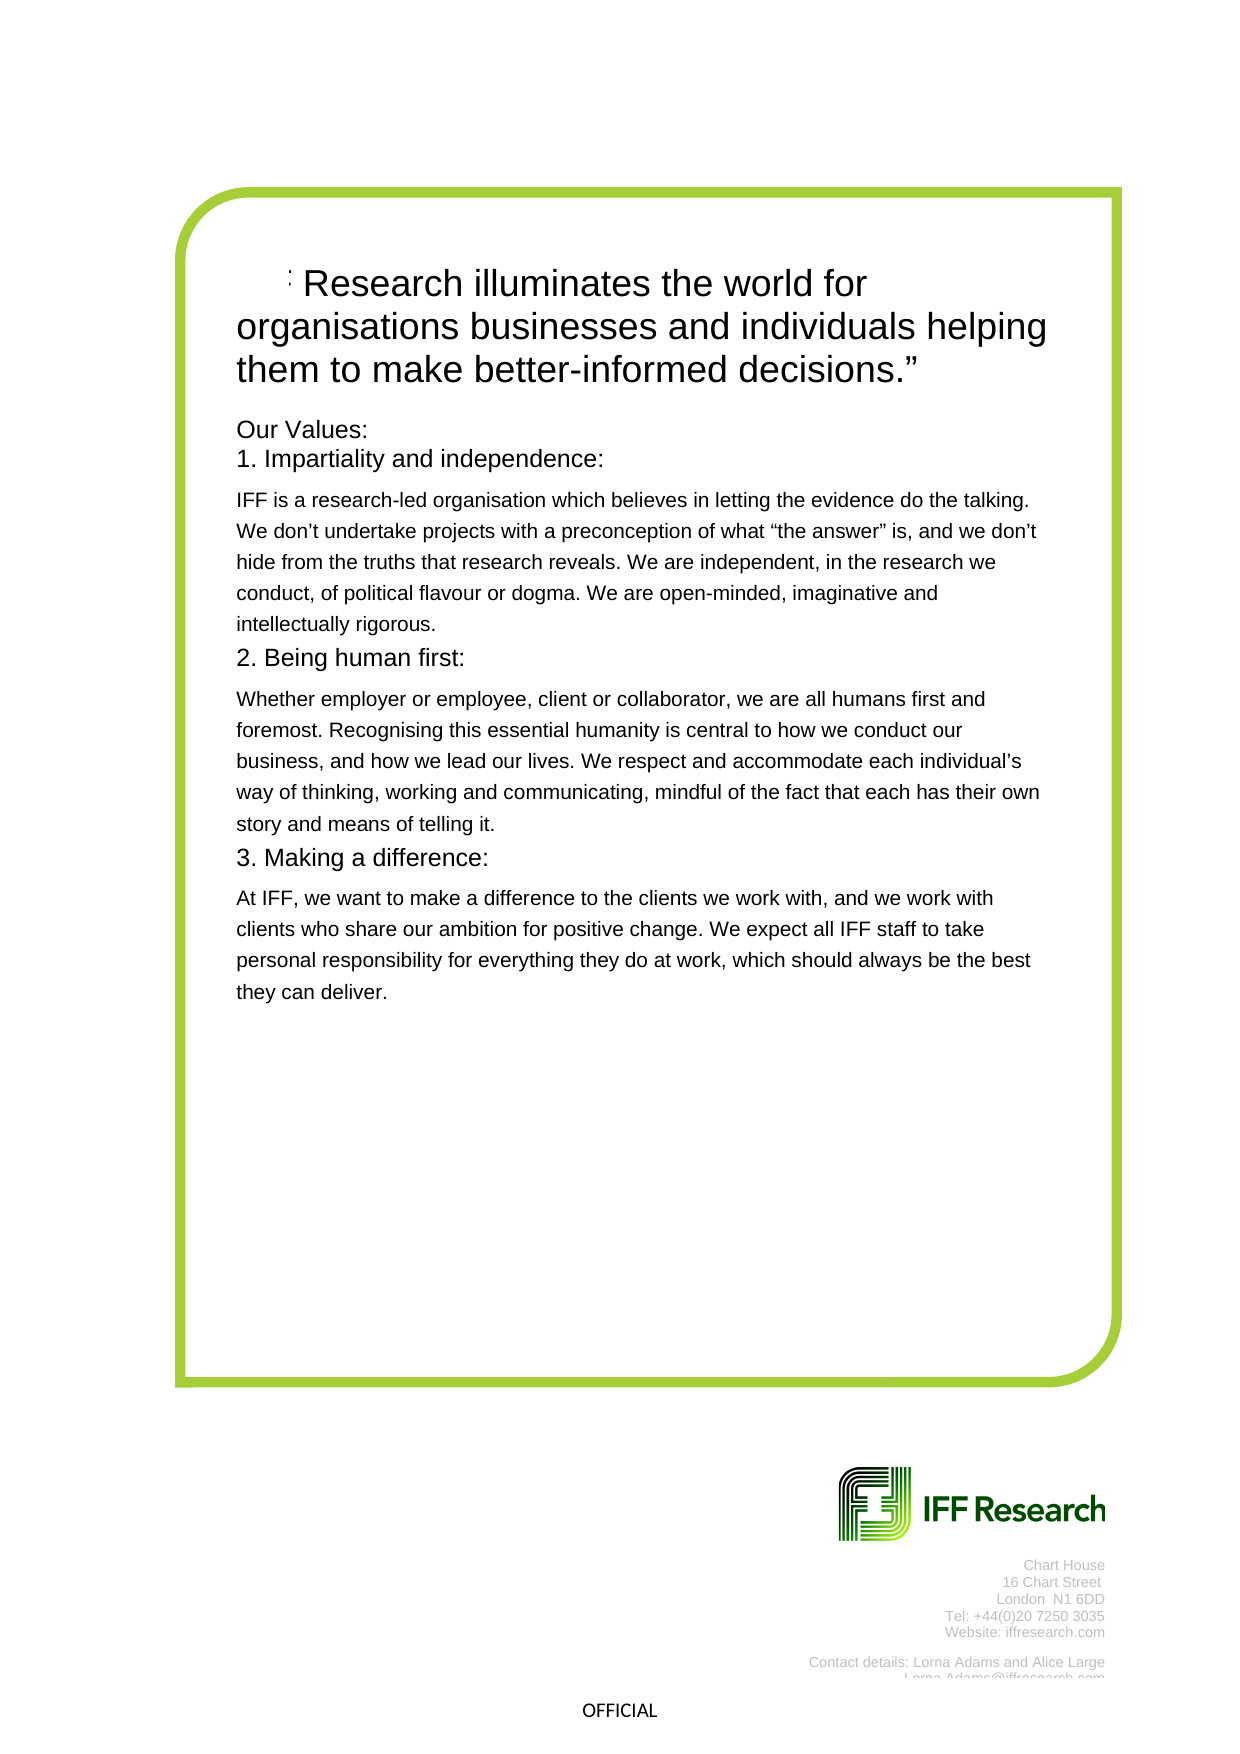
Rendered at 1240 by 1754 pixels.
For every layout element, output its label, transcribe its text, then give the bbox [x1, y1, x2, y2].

text IFF is a research-led organisation which believes in letting the evidence do the talking. We don’t undertake projects with a preconception of what “the answer” is, and we don’t hide from the truths that research reveals. We are independent, in the research we conduct, of political flavour or dogma. We are open-minded, imaginative and intellectually rigorous. [236, 487, 1056, 636]
subtitle IFF Research illuminates the world for organisations businesses and individuals helping them to make better-informed decisions.” [236, 261, 1056, 390]
subtitle 1. Impartiality and independence: [236, 444, 1056, 473]
text Whether employer or employee, client or collaborator, we are all humans first and foremost. Recognising this essential humanity is central to how we conduct our business, and how we lead our lives. We respect and accommodate each individual’s way of thinking, working and communicating, mindful of the fact that each has their own story and means of telling it. [236, 687, 1056, 835]
subtitle Our Values: [236, 415, 1056, 444]
text “ [232, 248, 274, 299]
text At IFF, we want to make a difference to the clients we work with, and we work with clients who share our ambition for positive change. We expect all IFF staff to take personal responsibility for everything they do at work, which should always be the best they can deliver. [236, 886, 1056, 1003]
subtitle 3. Making a difference: [236, 842, 1056, 871]
subtitle 2. Being human first: [236, 643, 1056, 672]
